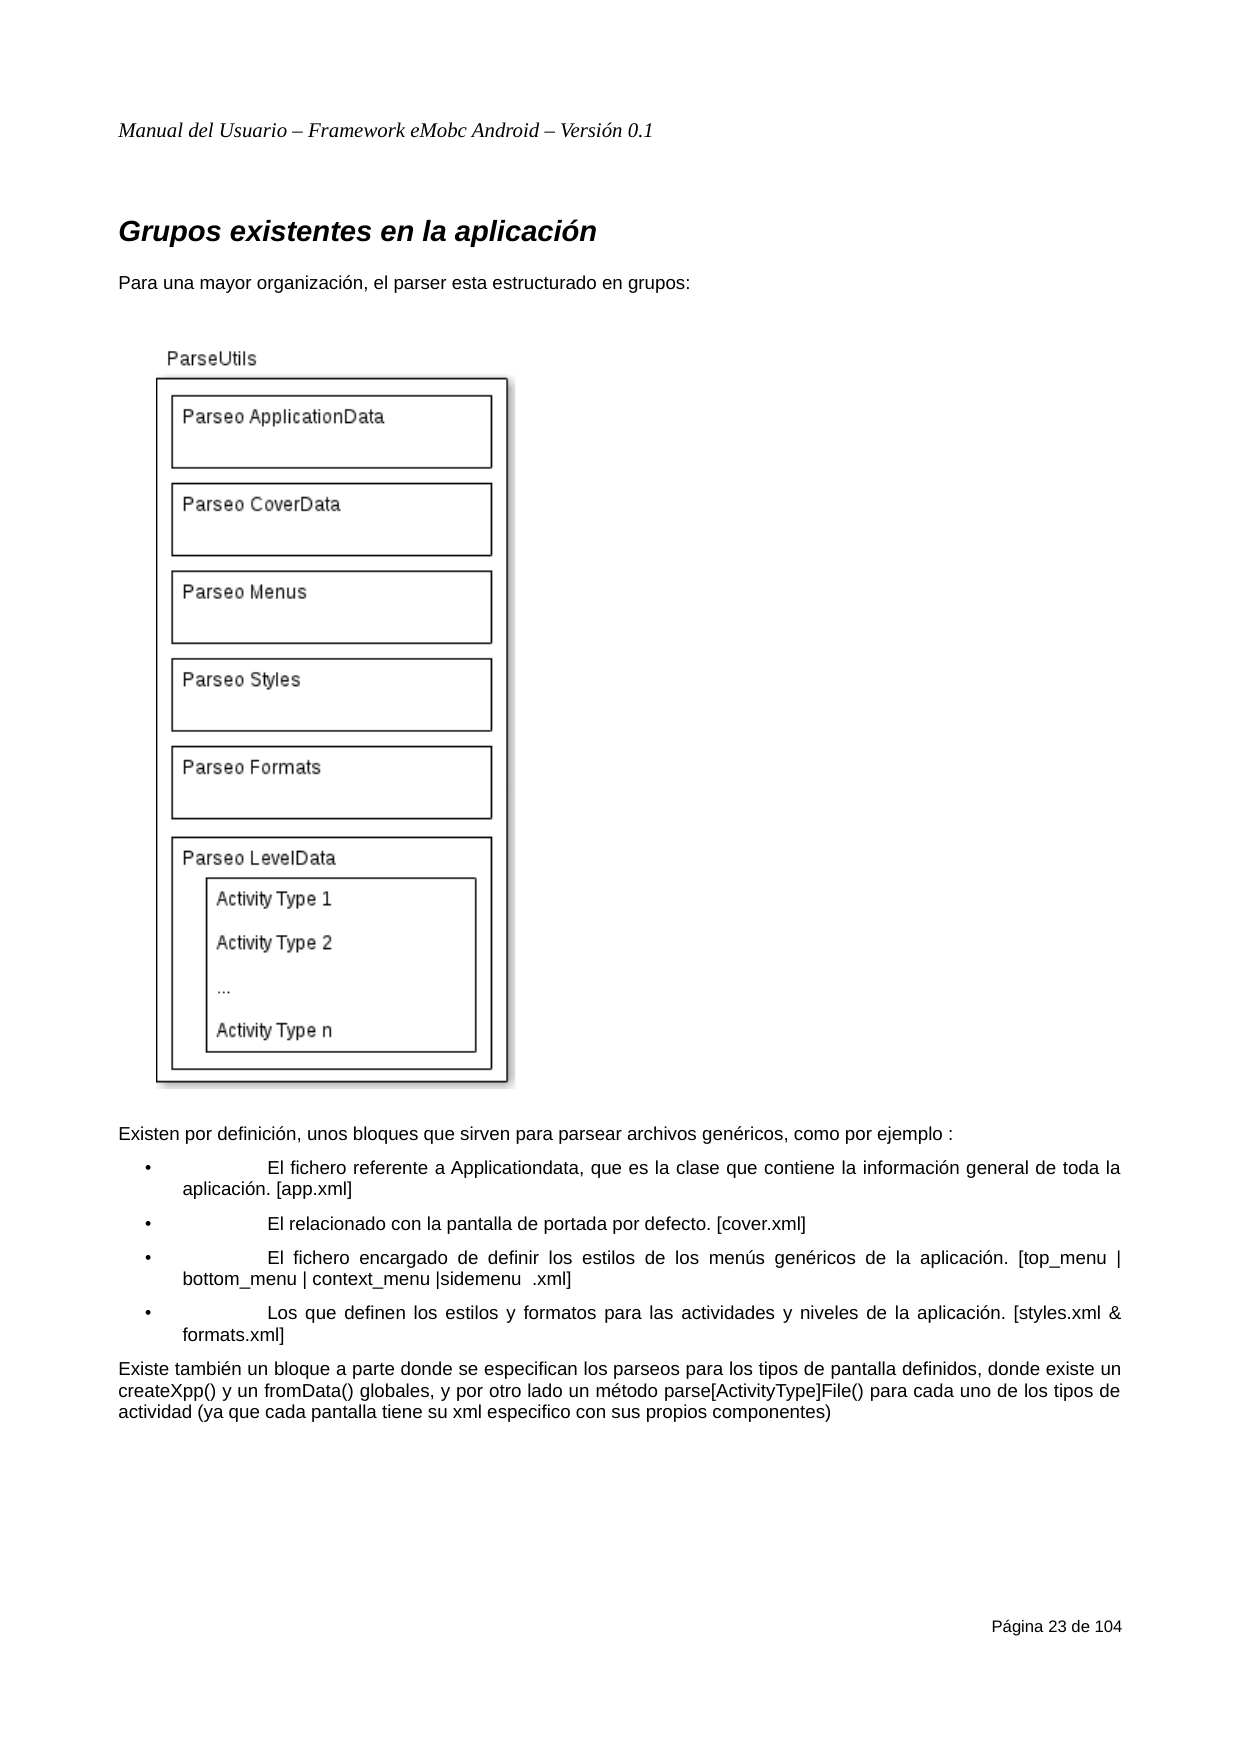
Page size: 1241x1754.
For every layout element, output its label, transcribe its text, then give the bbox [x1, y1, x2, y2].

list El fichero referente a Applicationdata, que es la clase que contiene la información general de toda la aplicación. [app.xml] [145, 1157, 1122, 1200]
text Existen por definición, unos bloques que sirven para parsear archivos genéricos, como por ejemplo : [118, 1122, 1122, 1144]
list El fichero encargado de definir los estilos de los menús genéricos de la aplicación. [top_menu | bottom_menu | context_menu |sidemenu .xml] [145, 1246, 1122, 1290]
list Los que definen los estilos y formatos para las actividades y niveles de la aplicación. [styles.xml & formats.xml] [145, 1302, 1122, 1345]
text Existe también un bloque a parte donde se especifican los parseos para los tipos de pantalla definidos, donde existe un createXpp() y un fromData() globales, y por otro lado un método parse[ActivityType]File() para cada uno de los tipos de actividad (ya que cada pantalla tiene su xml especifico con sus propios componentes) [118, 1358, 1122, 1423]
subtitle Grupos existentes en la aplicación [118, 214, 1122, 248]
list El relacionado con la pantalla de portada por defecto. [cover.xml] [145, 1212, 1122, 1234]
text Para una mayor organización, el parser esta estructurado en grupos: [118, 272, 1122, 293]
picture [156, 340, 516, 1089]
